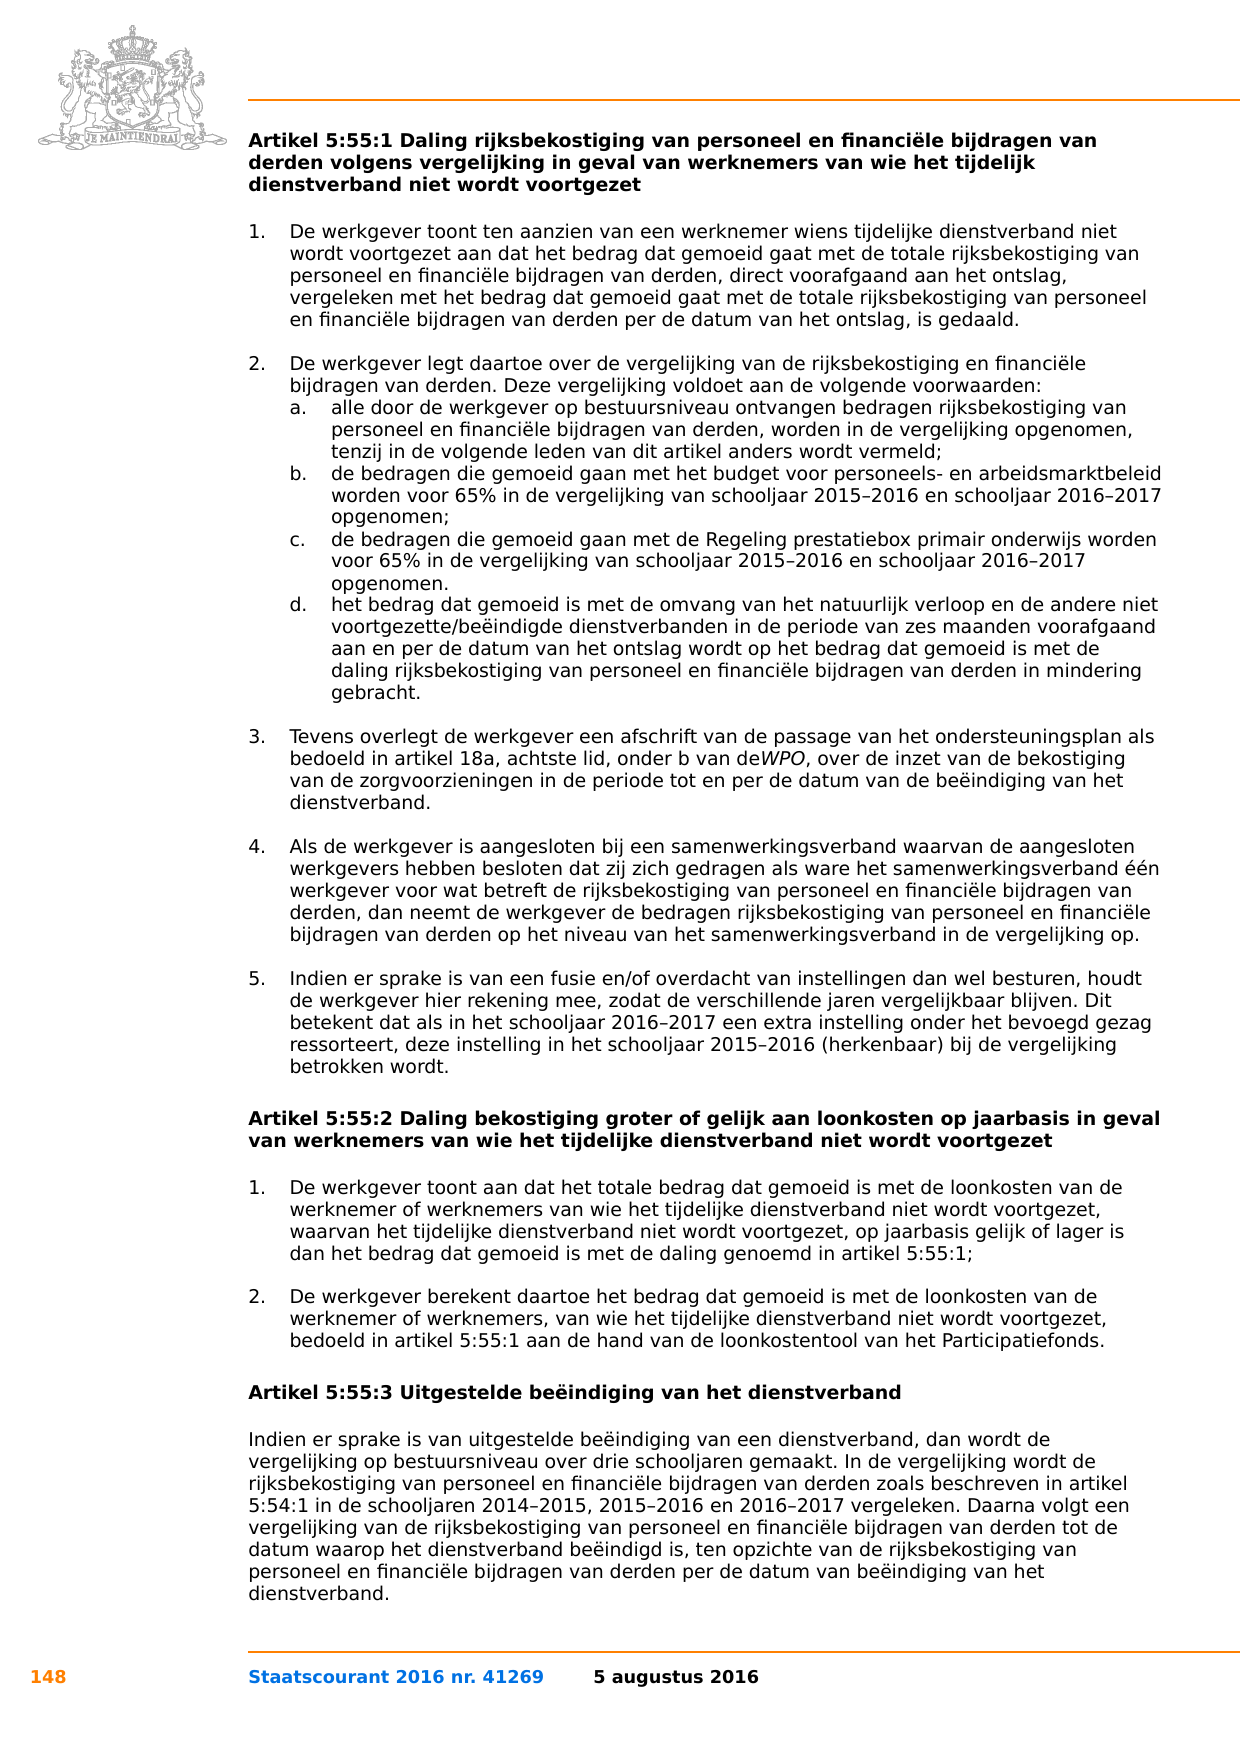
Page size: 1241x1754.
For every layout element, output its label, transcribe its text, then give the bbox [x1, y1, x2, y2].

text 5. Indien er sprake is van een fusie en/of overdacht van instellingen dan wel besturen, houdt de werkgever hier rekening mee, zodat de verschillende jaren vergelijkbaar blijven. Dit betekent dat als in het schooljaar 2016–2017 een extra instelling onder het bevoegd gezag ressorteert, deze instelling in het schooljaar 2015–2016 (herkenbaar) bij de vergelijking betrokken wordt. [248, 968, 1163, 1078]
text 2. De werkgever berekent daartoe het bedrag dat gemoeid is met de loonkosten van de werknemer of werknemers, van wie het tijdelijke dienstverband niet wordt voortgezet, bedoeld in artikel 5:55:1 aan de hand van de loonkostentool van het Participatiefonds. [248, 1286, 1163, 1352]
subtitle Artikel 5:55:2 Daling bekostiging groter of gelijk aan loonkosten op jaarbasis in geval van werknemers van wie het tijdelijke dienstverband niet wordt voortgezet [248, 1108, 1163, 1152]
text c. de bedragen die gemoeid gaan met de Regeling prestatiebox primair onderwijs worden voor 65% in de vergelijking van schooljaar 2015–2016 en schooljaar 2016–2017 opgenomen. [289, 528, 1163, 594]
text 1. De werkgever toont aan dat het totale bedrag dat gemoeid is met de loonkosten van de werknemer of werknemers van wie het tijdelijke dienstverband niet wordt voortgezet, waarvan het tijdelijke dienstverband niet wordt voortgezet, op jaarbasis gelijk of lager is dan het bedrag dat gemoeid is met de daling genoemd in artikel 5:55:1; [248, 1177, 1163, 1264]
text a. alle door de werkgever op bestuursniveau ontvangen bedragen rijksbekostiging van personeel en financiële bijdragen van derden, worden in de vergelijking opgenomen, tenzij in de volgende leden van dit artikel anders wordt vermeld; [289, 397, 1163, 462]
text d. het bedrag dat gemoeid is met de omvang van het natuurlijk verloop en de andere niet voortgezette/beëindigde dienstverbanden in de periode van zes maanden voorafgaand aan en per de datum van het ontslag wordt op het bedrag dat gemoeid is met de daling rijksbekostiging van personeel en financiële bijdragen van derden in mindering gebracht. [289, 594, 1163, 704]
picture [38, 25, 227, 150]
subtitle Artikel 5:55:3 Uitgestelde beëindiging van het dienstverband [248, 1382, 1163, 1404]
text b. de bedragen die gemoeid gaan met het budget voor personeels- en arbeidsmarktbeleid worden voor 65% in de vergelijking van schooljaar 2015–2016 en schooljaar 2016–2017 opgenomen; [289, 462, 1163, 528]
text 3. Tevens overlegt de werkgever een afschrift van de passage van het ondersteuningsplan als bedoeld in artikel 18a, achtste lid, onder b van deWPO, over de inzet van de bekostiging van de zorgvoorzieningen in de periode tot en per de datum van de beëindiging van het dienstverband. [248, 726, 1163, 814]
subtitle Artikel 5:55:1 Daling rijksbekostiging van personeel en financiële bijdragen van derden volgens vergelijking in geval van werknemers van wie het tijdelijk dienstverband niet wordt voortgezet [248, 130, 1163, 196]
text 4. Als de werkgever is aangesloten bij een samenwerkingsverband waarvan de aangesloten werkgevers hebben besloten dat zij zich gedragen als ware het samenwerkingsverband één werkgever voor wat betreft de rijksbekostiging van personeel en financiële bijdragen van derden, dan neemt de werkgever de bedragen rijksbekostiging van personeel en financiële bijdragen van derden op het niveau van het samenwerkingsverband in de vergelijking op. [248, 836, 1163, 946]
text 1. De werkgever toont ten aanzien van een werknemer wiens tijdelijke dienstverband niet wordt voortgezet aan dat het bedrag dat gemoeid gaat met de totale rijksbekostiging van personeel en financiële bijdragen van derden, direct voorafgaand aan het ontslag, vergeleken met het bedrag dat gemoeid gaat met de totale rijksbekostiging van personeel en financiële bijdragen van derden per de datum van het ontslag, is gedaald. [248, 221, 1163, 331]
text 2. De werkgever legt daartoe over de vergelijking van de rijksbekostiging en financiële bijdragen van derden. Deze vergelijking voldoet aan de volgende voorwaarden: [248, 353, 1163, 397]
text Indien er sprake is van uitgestelde beëindiging van een dienstverband, dan wordt de vergelijking op bestuursniveau over drie schooljaren gemaakt. In de vergelijking wordt de rijksbekostiging van personeel en financiële bijdragen van derden zoals beschreven in artikel 5:54:1 in de schooljaren 2014–2015, 2015–2016 en 2016–2017 vergeleken. Daarna volgt een vergelijking van de rijksbekostiging van personeel en financiële bijdragen van derden tot de datum waarop het dienstverband beëindigd is, ten opzichte van de rijksbekostiging van personeel en financiële bijdragen van derden per de datum van beëindiging van het dienstverband. [248, 1429, 1163, 1605]
